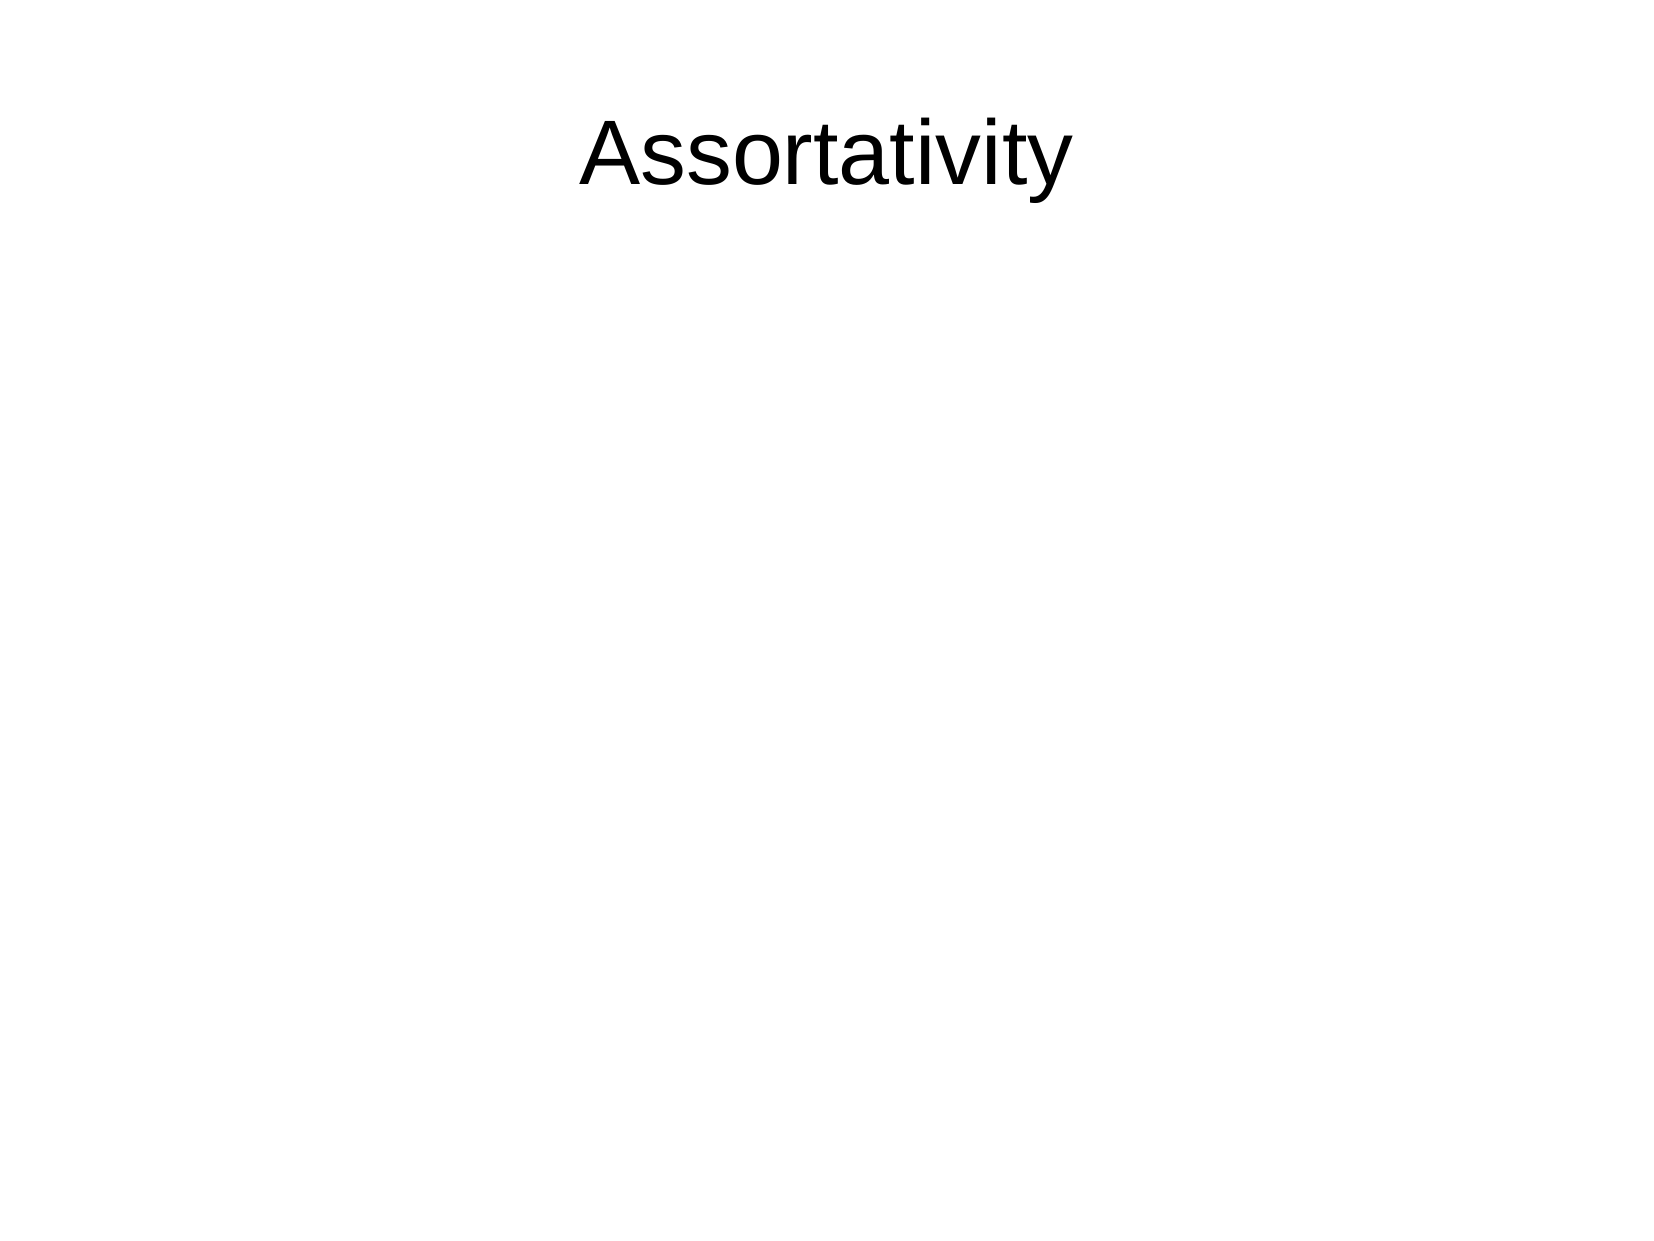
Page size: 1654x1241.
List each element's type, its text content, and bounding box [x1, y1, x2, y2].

title Assortativity [82, 56, 1571, 250]
